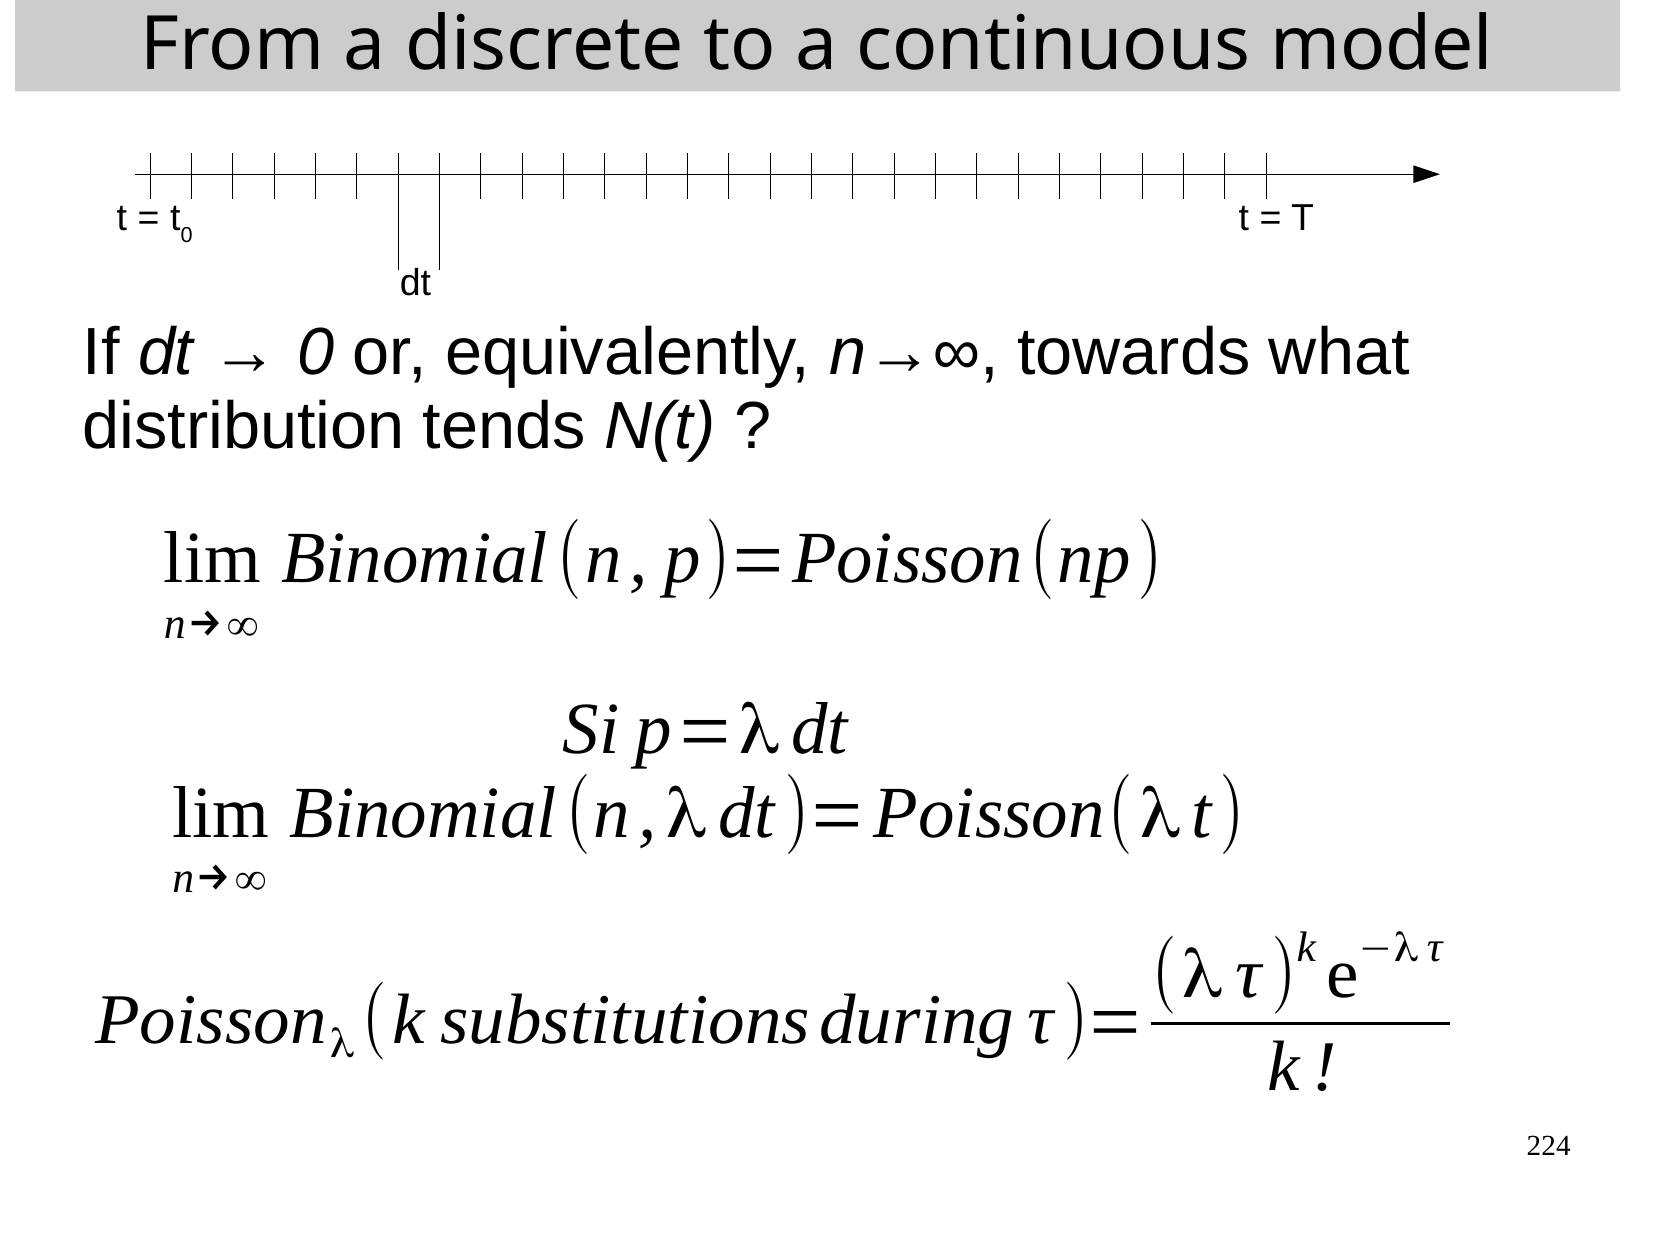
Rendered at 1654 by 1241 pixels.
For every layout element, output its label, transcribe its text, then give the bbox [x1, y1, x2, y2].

text_box t = t0 [101, 189, 211, 256]
text_box dt [385, 254, 462, 311]
chart [151, 687, 1263, 902]
chart [74, 923, 1472, 1108]
text_box t = T [1223, 189, 1333, 247]
list If dt → 0 or, equivalently, n→∞, towards what distribution tends N(t) ? [82, 313, 1571, 1034]
chart [143, 516, 1179, 646]
title From a discrete to a continuous model [15, 0, 1621, 91]
